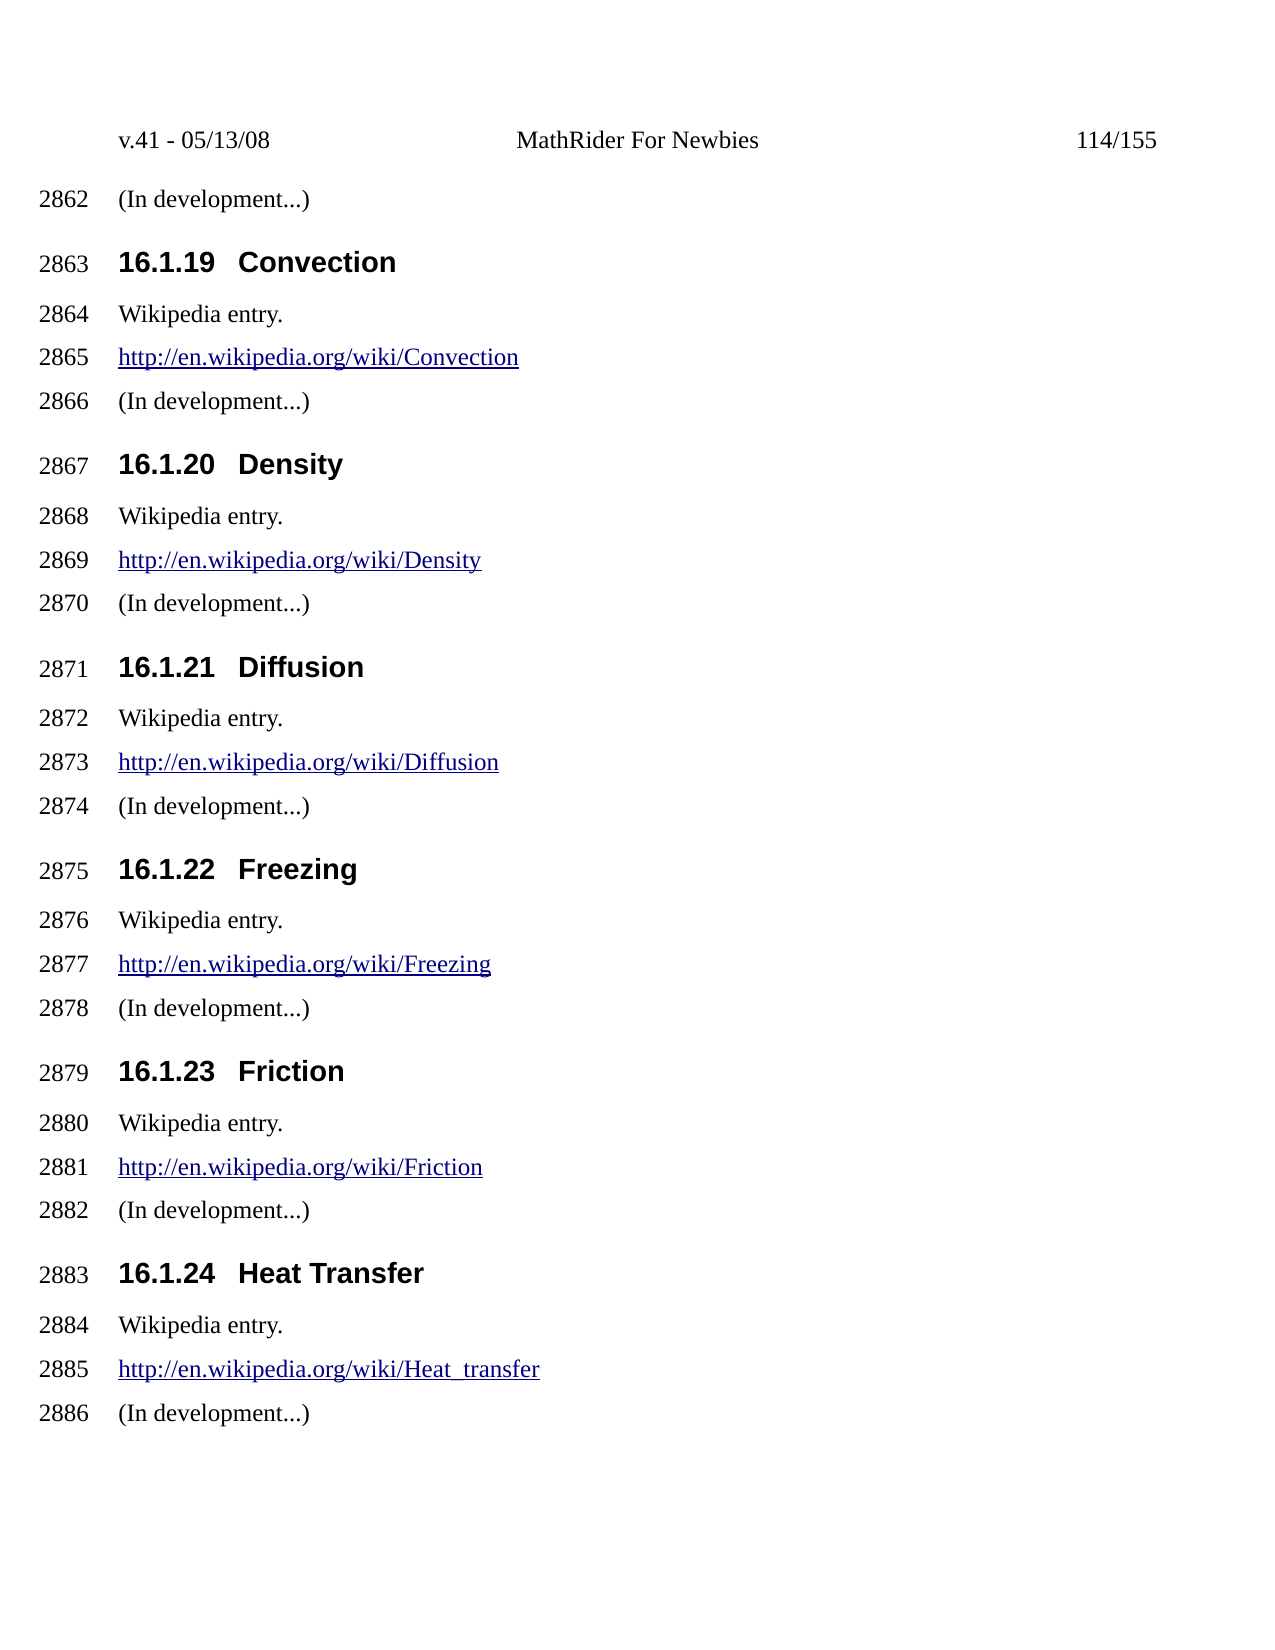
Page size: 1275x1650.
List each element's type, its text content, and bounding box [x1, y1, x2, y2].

subtitle Density [118, 447, 1157, 481]
text Wikipedia entry. [118, 299, 1157, 327]
text (In development...) [118, 1195, 1157, 1224]
text Wikipedia entry. [118, 1310, 1157, 1339]
text (In development...) [118, 588, 1157, 617]
text http://en.wikipedia.org/wiki/Freezing [118, 949, 1157, 978]
text http://en.wikipedia.org/wiki/Convection [118, 342, 1157, 371]
text http://en.wikipedia.org/wiki/Density [118, 545, 1157, 573]
text Wikipedia entry. [118, 1108, 1157, 1137]
text (In development...) [118, 184, 1157, 213]
text Wikipedia entry. [118, 501, 1157, 530]
subtitle Convection [118, 245, 1157, 279]
text http://en.wikipedia.org/wiki/Friction [118, 1152, 1157, 1180]
text (In development...) [118, 791, 1157, 819]
text (In development...) [118, 993, 1157, 1022]
text (In development...) [118, 1398, 1157, 1426]
text http://en.wikipedia.org/wiki/Diffusion [118, 747, 1157, 776]
text (In development...) [118, 386, 1157, 415]
text Wikipedia entry. [118, 703, 1157, 732]
subtitle Heat Transfer [118, 1257, 1157, 1290]
text Wikipedia entry. [118, 906, 1157, 934]
subtitle Friction [118, 1054, 1157, 1088]
text http://en.wikipedia.org/wiki/Heat_transfer [118, 1354, 1157, 1383]
subtitle Freezing [118, 852, 1157, 886]
subtitle Diffusion [118, 650, 1157, 683]
